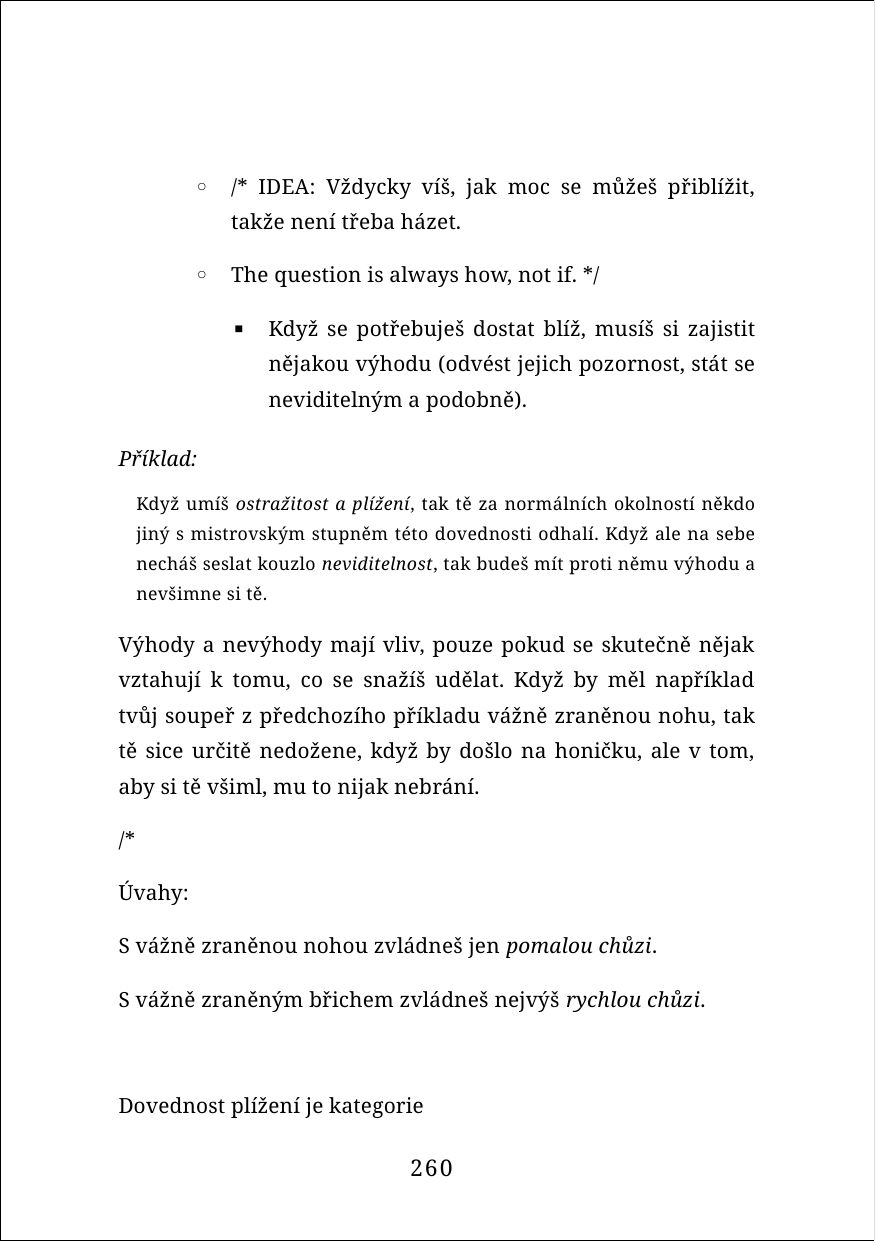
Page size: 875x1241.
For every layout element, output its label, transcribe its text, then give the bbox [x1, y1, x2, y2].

list The question is always how, not if. */ [193, 261, 756, 289]
text Když umíš ostražitost a plížení, tak tě za normálních okolností někdo jiný s mistrovským stupněm této dovednosti odhalí. Když ale na sebe necháš seslat kouzlo neviditelnost, tak budeš mít proti němu výhodu a nevšimne si tě. [136, 491, 756, 606]
text Úvahy: [118, 878, 756, 907]
text Příklad: [118, 444, 756, 472]
list /* IDEA: Vždycky víš, jak moc se můžeš přiblížit, takže není třeba házet. [193, 172, 756, 236]
text /* [118, 825, 756, 853]
list Když se potřebuješ dostat blíž, musíš si zajistit nějakou výhodu (odvést jejich pozornost, stát se neviditelným a podobně). [231, 314, 756, 413]
text Dovednost plížení je kategorie [118, 1091, 756, 1120]
text S vážně zraněným břichem zvládneš nejvýš rychlou chůzi. [118, 985, 756, 1013]
text Výhody a nevýhody mají vliv, pouze pokud se skutečně nějak vztahují k tomu, co se snažíš udělat. Když by měl například tvůj soupeř z předchozího příkladu vážně zraněnou nohu, tak tě sice určitě nedožene, když by došlo na honičku, ale v tom, aby si tě všiml, mu to nijak nebrání. [118, 630, 756, 800]
text S vážně zraněnou nohou zvládneš jen pomalou chůzi. [118, 932, 756, 960]
